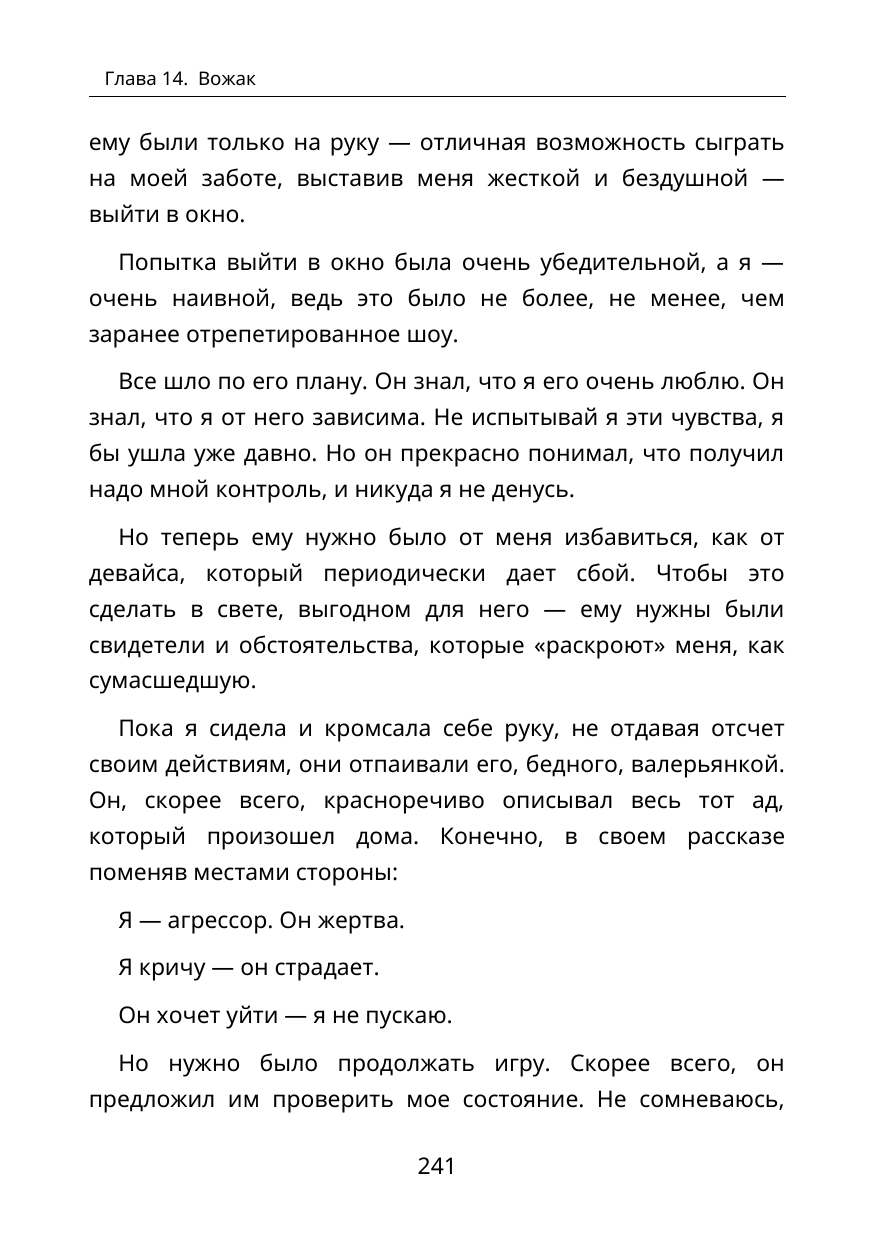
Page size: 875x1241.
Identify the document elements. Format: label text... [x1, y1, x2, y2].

text Но нужно было продолжать игру. Скорее всего, он предложил им проверить мое состояние. Не сомневаюсь, [88, 1047, 786, 1114]
text Я кричу — он страдает. [88, 951, 786, 983]
text Но теперь ему нужно было от меня избавиться, как от девайса, который периодически дает сбой. Чтобы это сделать в свете, выгодном для него — ему нужны были свидетели и обстоятельства, которые «раскроют» меня, как сумасшедшую. [88, 521, 786, 696]
text ему были только на руку — отличная возможность сыграть на моей заботе, выставив меня жесткой и бездушной — выйти в окно. [88, 126, 786, 229]
text Он хочет уйти — я не пускаю. [88, 999, 786, 1030]
text Я — агрессор. Он жертва. [88, 904, 786, 935]
text Все шло по его плану. Он знал, что я его очень люблю. Он знал, что я от него зависима. Не испытывай я эти чувства, я бы ушла уже давно. Но он прекрасно понимал, что получил надо мной контроль, и никуда я не денусь. [88, 365, 786, 504]
text Попытка выйти в окно была очень убедительной, а я — очень наивной, ведь это было не более, не менее, чем заранее отрепетированное шоу. [88, 246, 786, 349]
text Пока я сидела и кромсала себе руку, не отдавая отсчет своим действиям, они отпаивали его, бедного, валерьянкой. Он, скорее всего, красноречиво описывал весь тот ад, который произошел дома. Конечно, в своем рассказе поменяв местами стороны: [88, 712, 786, 887]
